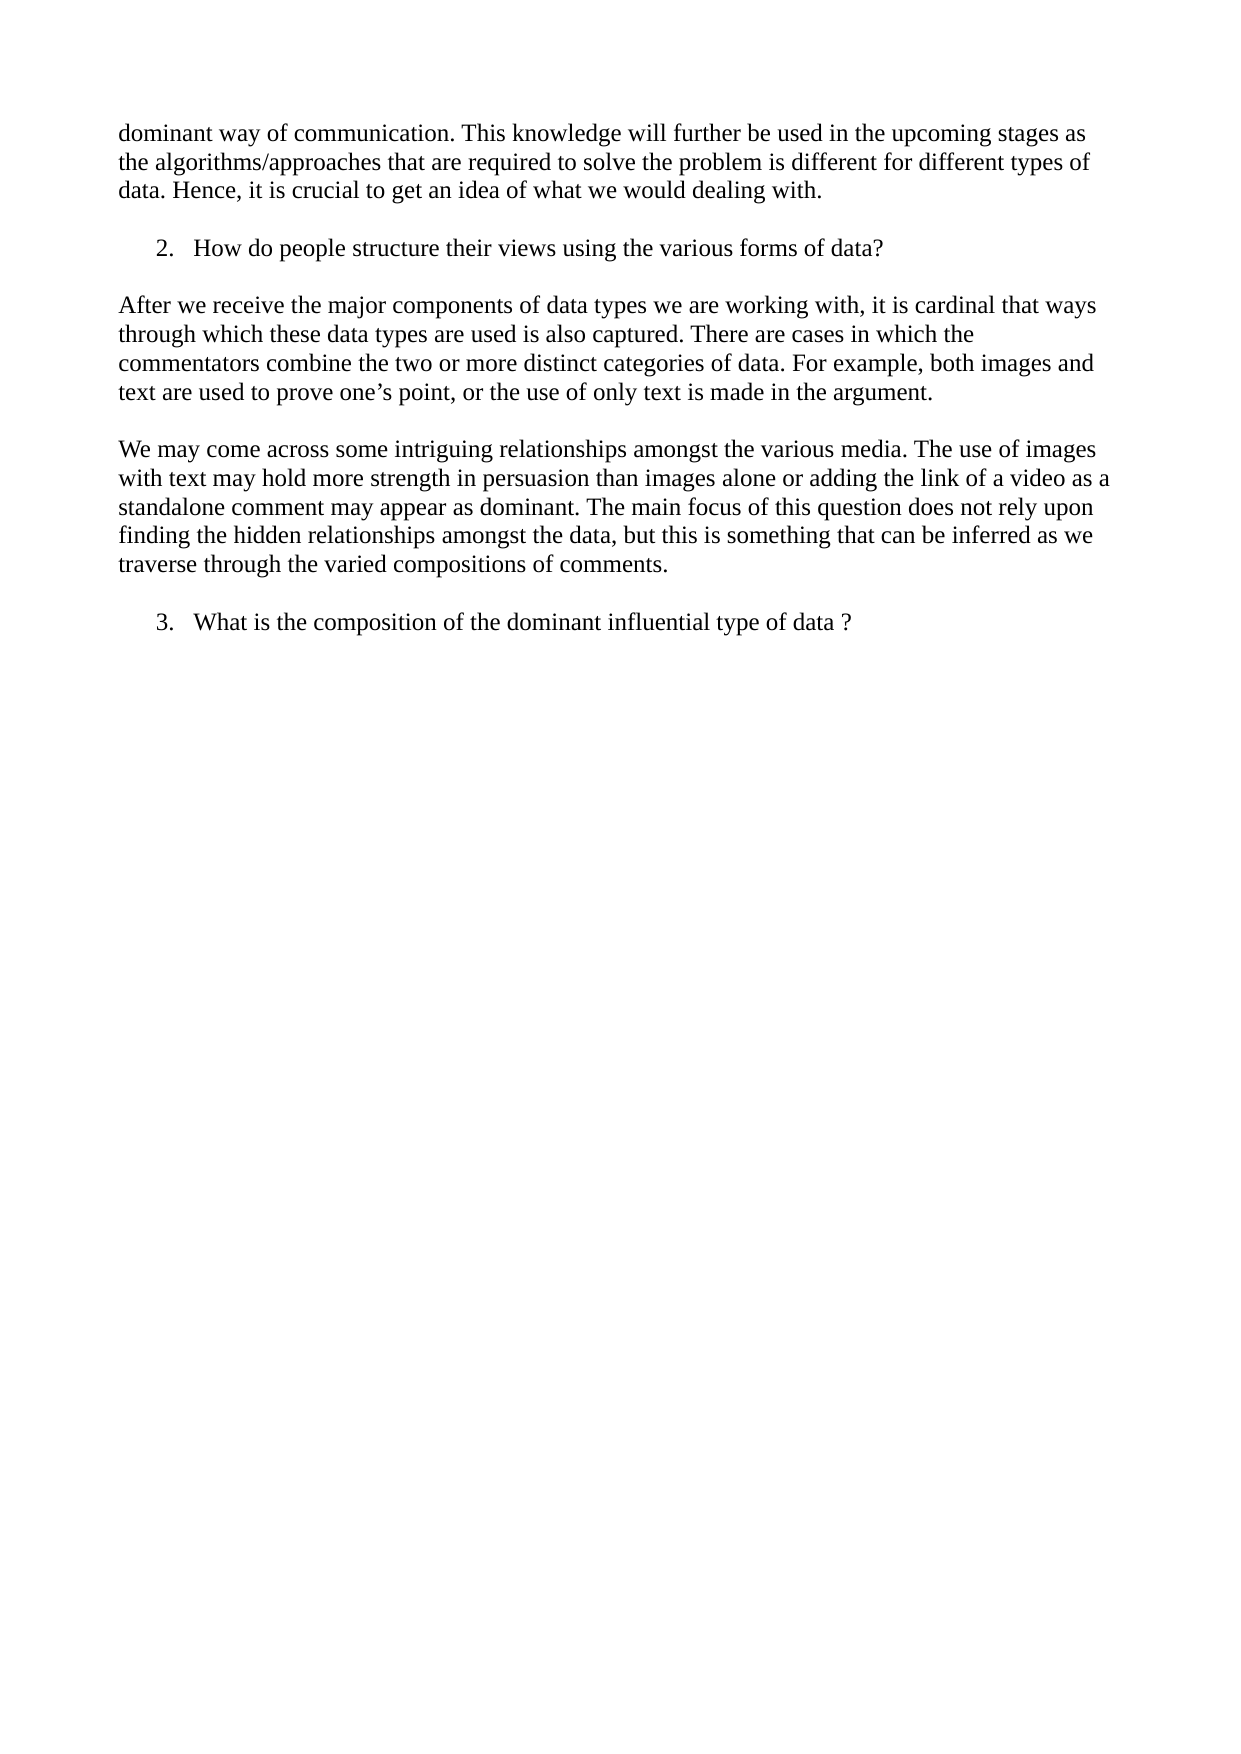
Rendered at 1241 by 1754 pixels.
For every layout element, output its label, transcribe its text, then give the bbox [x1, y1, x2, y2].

text dominant way of communication. This knowledge will further be used in the upcoming stages as the algorithms/approaches that are required to solve the problem is different for different types of data. Hence, it is crucial to get an idea of what we would dealing with. [118, 118, 1122, 204]
list What is the composition of the dominant influential type of data ? [156, 607, 1122, 636]
list How do people structure their views using the various forms of data? [156, 233, 1122, 262]
text After we receive the major components of data types we are working with, it is cardinal that ways through which these data types are used is also captured. There are cases in which the commentators combine the two or more distinct categories of data. For example, both images and text are used to prove one’s point, or the use of only text is made in the argument. [118, 291, 1122, 406]
text We may come across some intriguing relationships amongst the various media. The use of images with text may hold more strength in persuasion than images alone or adding the link of a video as a standalone comment may appear as dominant. The main focus of this question does not rely upon finding the hidden relationships amongst the data, but this is something that can be inferred as we traverse through the varied compositions of comments. [118, 434, 1122, 578]
